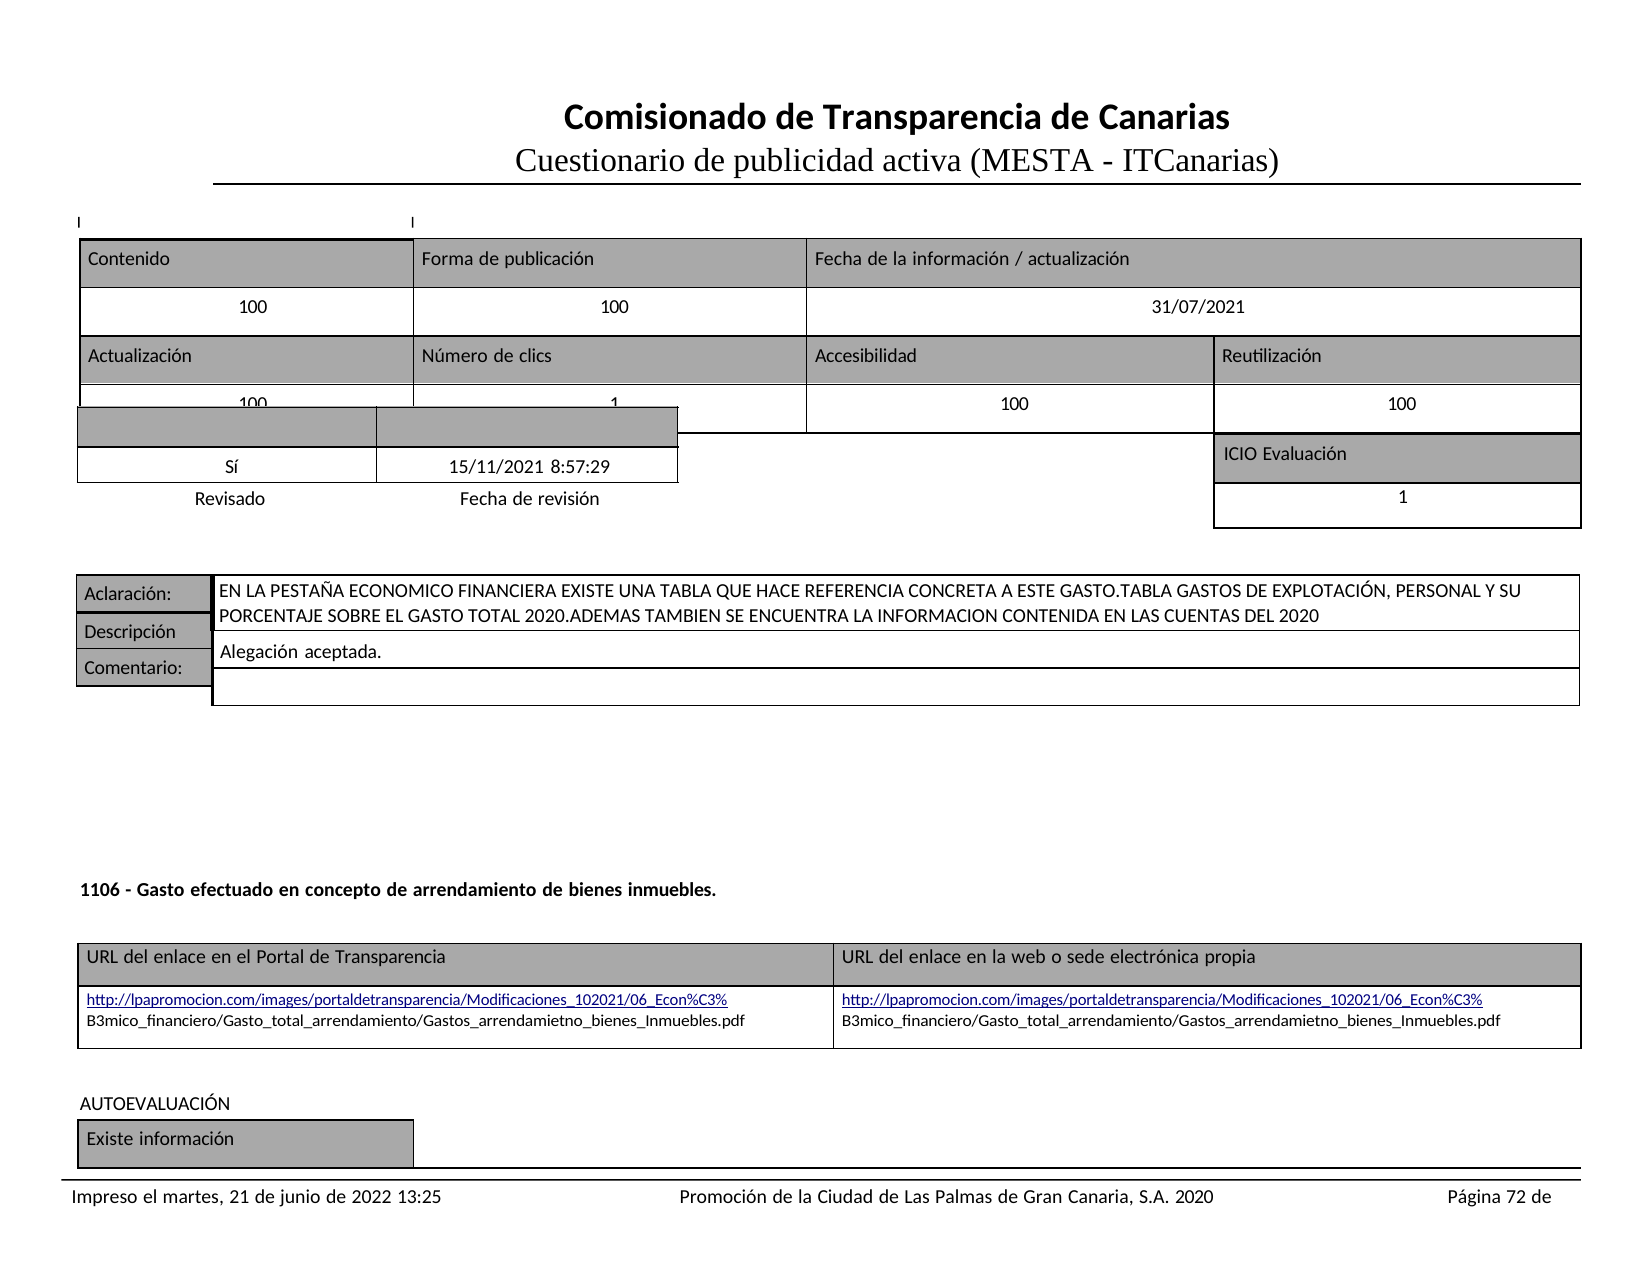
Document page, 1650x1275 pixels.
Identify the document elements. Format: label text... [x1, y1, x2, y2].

table_cell Reutilización [1215, 337, 1580, 383]
table_header URL del enlace en el Portal de Transparencia [79, 944, 833, 985]
table_header Aclaración: [77, 576, 210, 611]
table_header URL del enlace en la web o sede electrónica propia [834, 944, 1580, 985]
text AUTOEVALUACIÓN [79, 1091, 1592, 1116]
table_cell 100 [81, 385, 413, 406]
table_cell Descripción [77, 614, 211, 648]
table_cell Actualización [81, 337, 413, 383]
table_header [414, 1119, 1581, 1167]
table_cell http://lpapromocion.com/images/portaldetransparencia/Modificaciones_102021/06_Econ%C3% B3mico_financiero/Gasto_total_arrendamiento/Gastos_arrendamietno_bienes_Inmuebles.pdf [834, 987, 1580, 1047]
table_header Forma de publicación [414, 239, 806, 287]
table_header Existe información [79, 1121, 413, 1167]
table_header [78, 408, 376, 446]
table_header EN LA PESTAÑA ECONOMICO FINANCIERA EXISTE UNA TABLA QUE HACE REFERENCIA CONCRETA A ESTE GASTO.TABLA GASTOS DE EXPLOTACIÓN, PERSONAL Y SU PORCENTAJE SOBRE EL GASTO TOTAL 2020.ADEMAS TAMBIEN SE ENCUENTRA LA INFORMACION CONTENIDA EN LAS CUENTAS DEL 2020 [215, 576, 1579, 630]
table_cell ICIO Evaluación [1215, 435, 1580, 482]
table_header [377, 408, 677, 446]
table_cell Accesibilidad [807, 337, 1213, 383]
table_cell 15/11/2021 8:57:29 [377, 448, 677, 481]
table_cell 1 [414, 385, 806, 432]
text 1106 - Gasto efectuado en concepto de arrendamiento de bienes inmuebles. [79, 877, 1592, 901]
table_cell Sí [78, 448, 376, 481]
table_cell [77, 687, 211, 704]
table_cell 100 [81, 288, 413, 335]
table_cell 1 [1215, 484, 1580, 527]
table_cell http://lpapromocion.com/images/portaldetransparencia/Modificaciones_102021/06_Econ%C3% B3mico_financiero/Gasto_total_arrendamiento/Gastos_arrendamietno_bienes_Inmuebles.pdf [79, 987, 833, 1047]
table_cell Alegación aceptada. [214, 631, 1579, 667]
table_cell REVISIÓN Revisado Fecha de revisión [80, 434, 1213, 527]
table_header Contenido [81, 241, 413, 287]
table_cell Número de clics [414, 337, 806, 383]
table_header Fecha de la información / actualización [807, 239, 1580, 287]
table_cell 100 [807, 385, 1213, 432]
table_cell 100 [414, 288, 806, 335]
table_cell 100 [1215, 385, 1580, 432]
table_cell [214, 669, 1579, 704]
table_cell 31/07/2021 [807, 288, 1580, 335]
table_cell Comentario: [77, 649, 211, 685]
